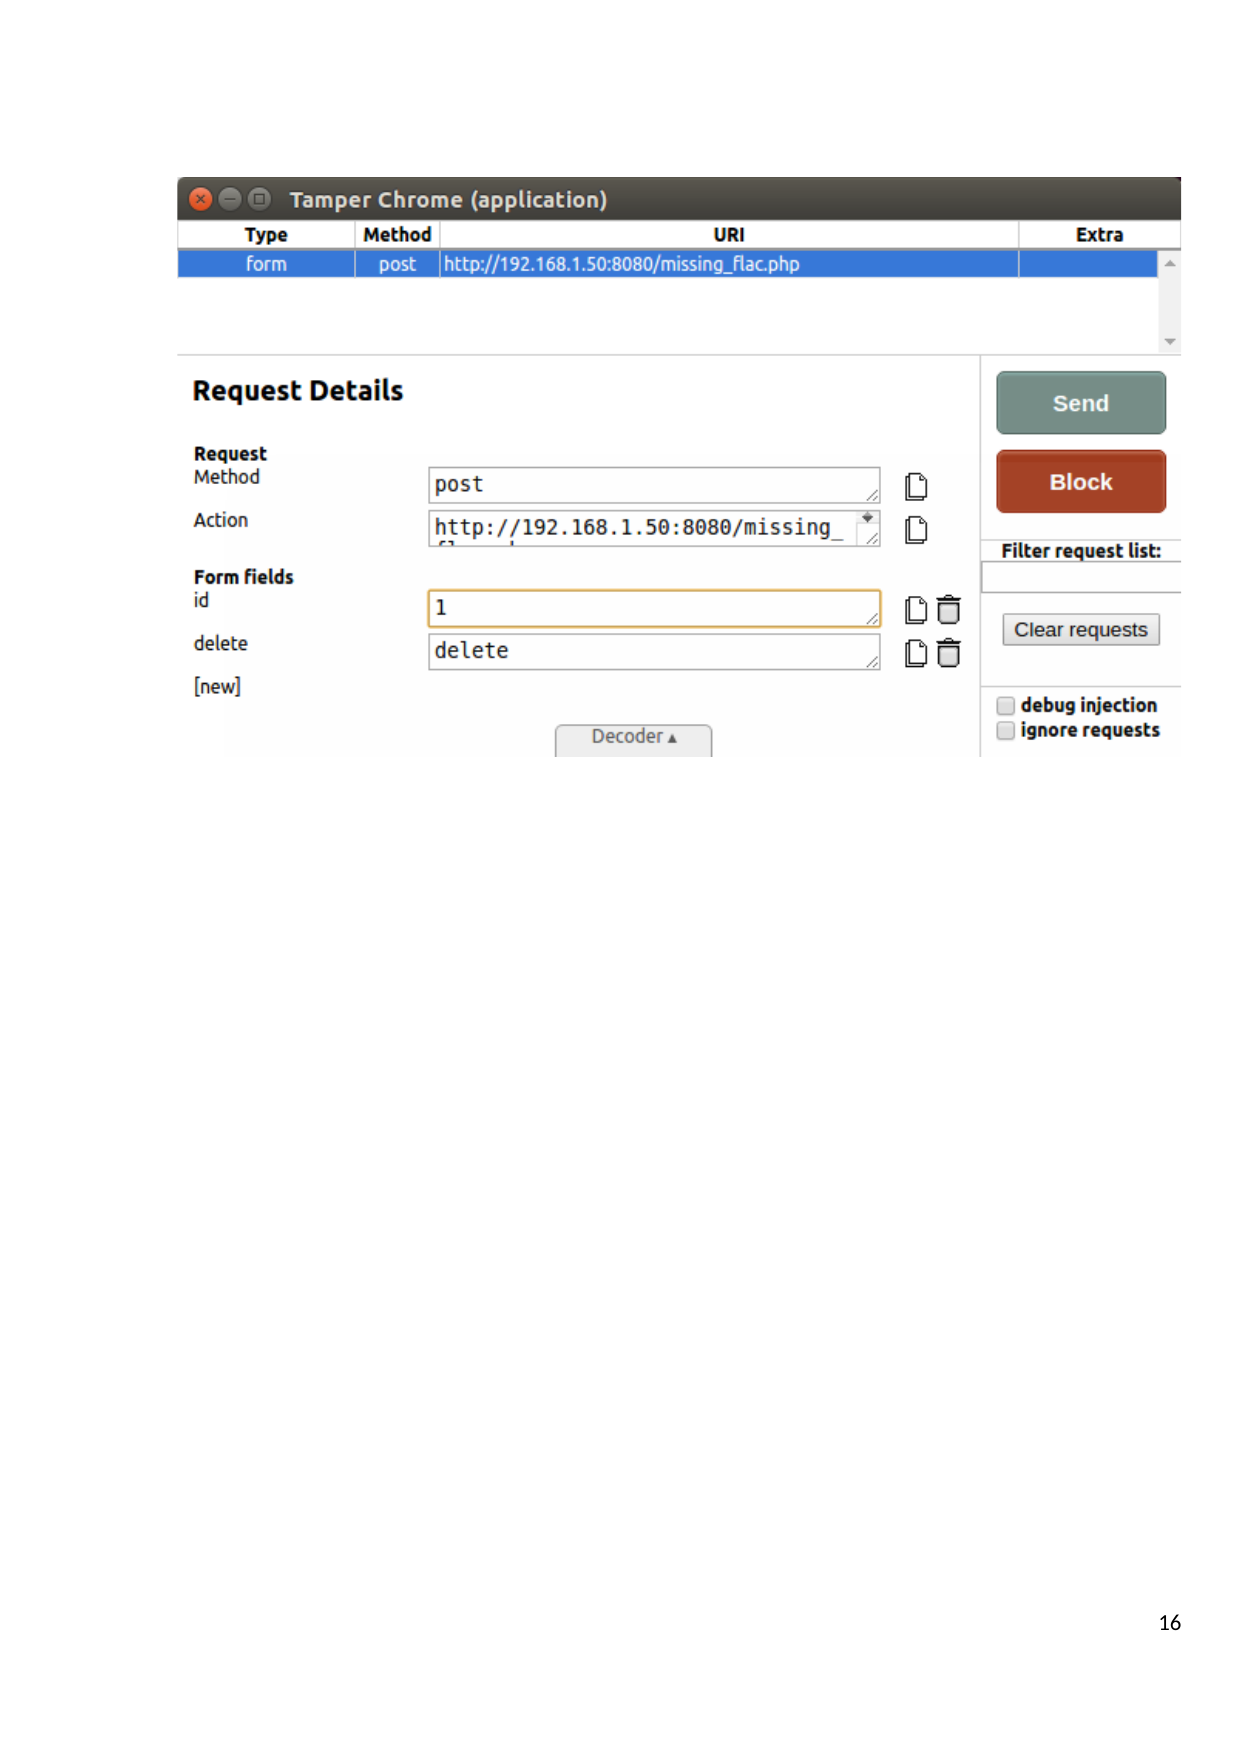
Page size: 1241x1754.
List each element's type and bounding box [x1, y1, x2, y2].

picture [177, 177, 1182, 757]
